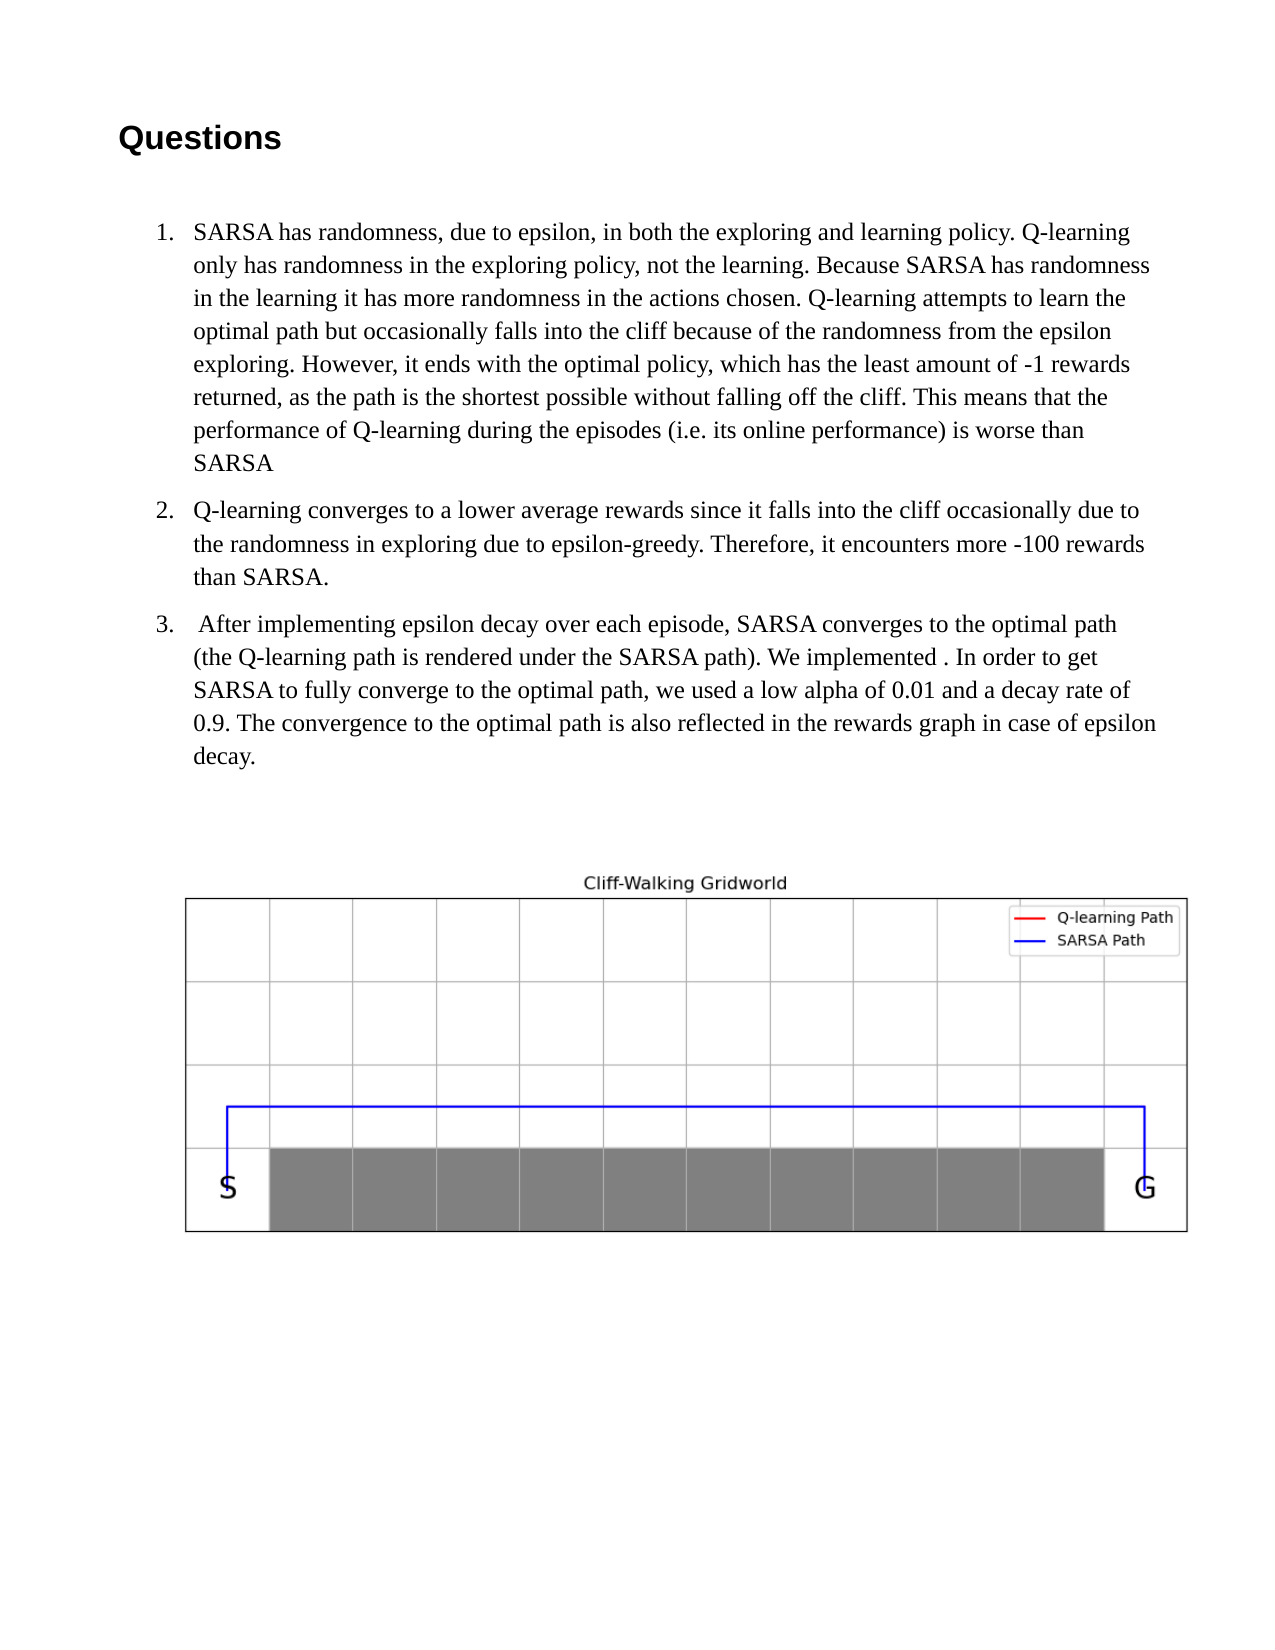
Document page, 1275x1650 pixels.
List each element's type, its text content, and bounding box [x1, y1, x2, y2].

list SARSA has randomness, due to epsilon, in both the exploring and learning policy. Q-learning only has randomness in the exploring policy, not the learning. Because SARSA has randomness in the learning it has more randomness in the actions chosen. Q-learning attempts to learn the optimal path but occasionally falls into the cliff because of the randomness from the epsilon exploring. However, it ends with the optimal policy, which has the least amount of -1 rewards returned, as the path is the shortest possible without falling off the cliff. This means that the performance of Q-learning during the episodes (i.e. its online performance) is worse than SARSA [156, 217, 1157, 477]
list After implementing epsilon decay over each episode, SARSA converges to the optimal path (the Q-learning path is rendered under the SARSA path). We implemented . In order to get SARSA to fully converge to the optimal path, we used a low alpha of 0.01 and a decay rate of 0.9. The convergence to the optimal path is also reflected in the rewards graph in case of epsilon decay. [156, 609, 1157, 770]
list Q-learning converges to a lower average rewards since it falls into the cliff occasionally due to the randomness in exploring due to epsilon-greedy. Therefore, it encounters more -100 rewards than SARSA. [156, 496, 1157, 590]
picture [168, 858, 1207, 1244]
subtitle Questions [118, 118, 1157, 157]
